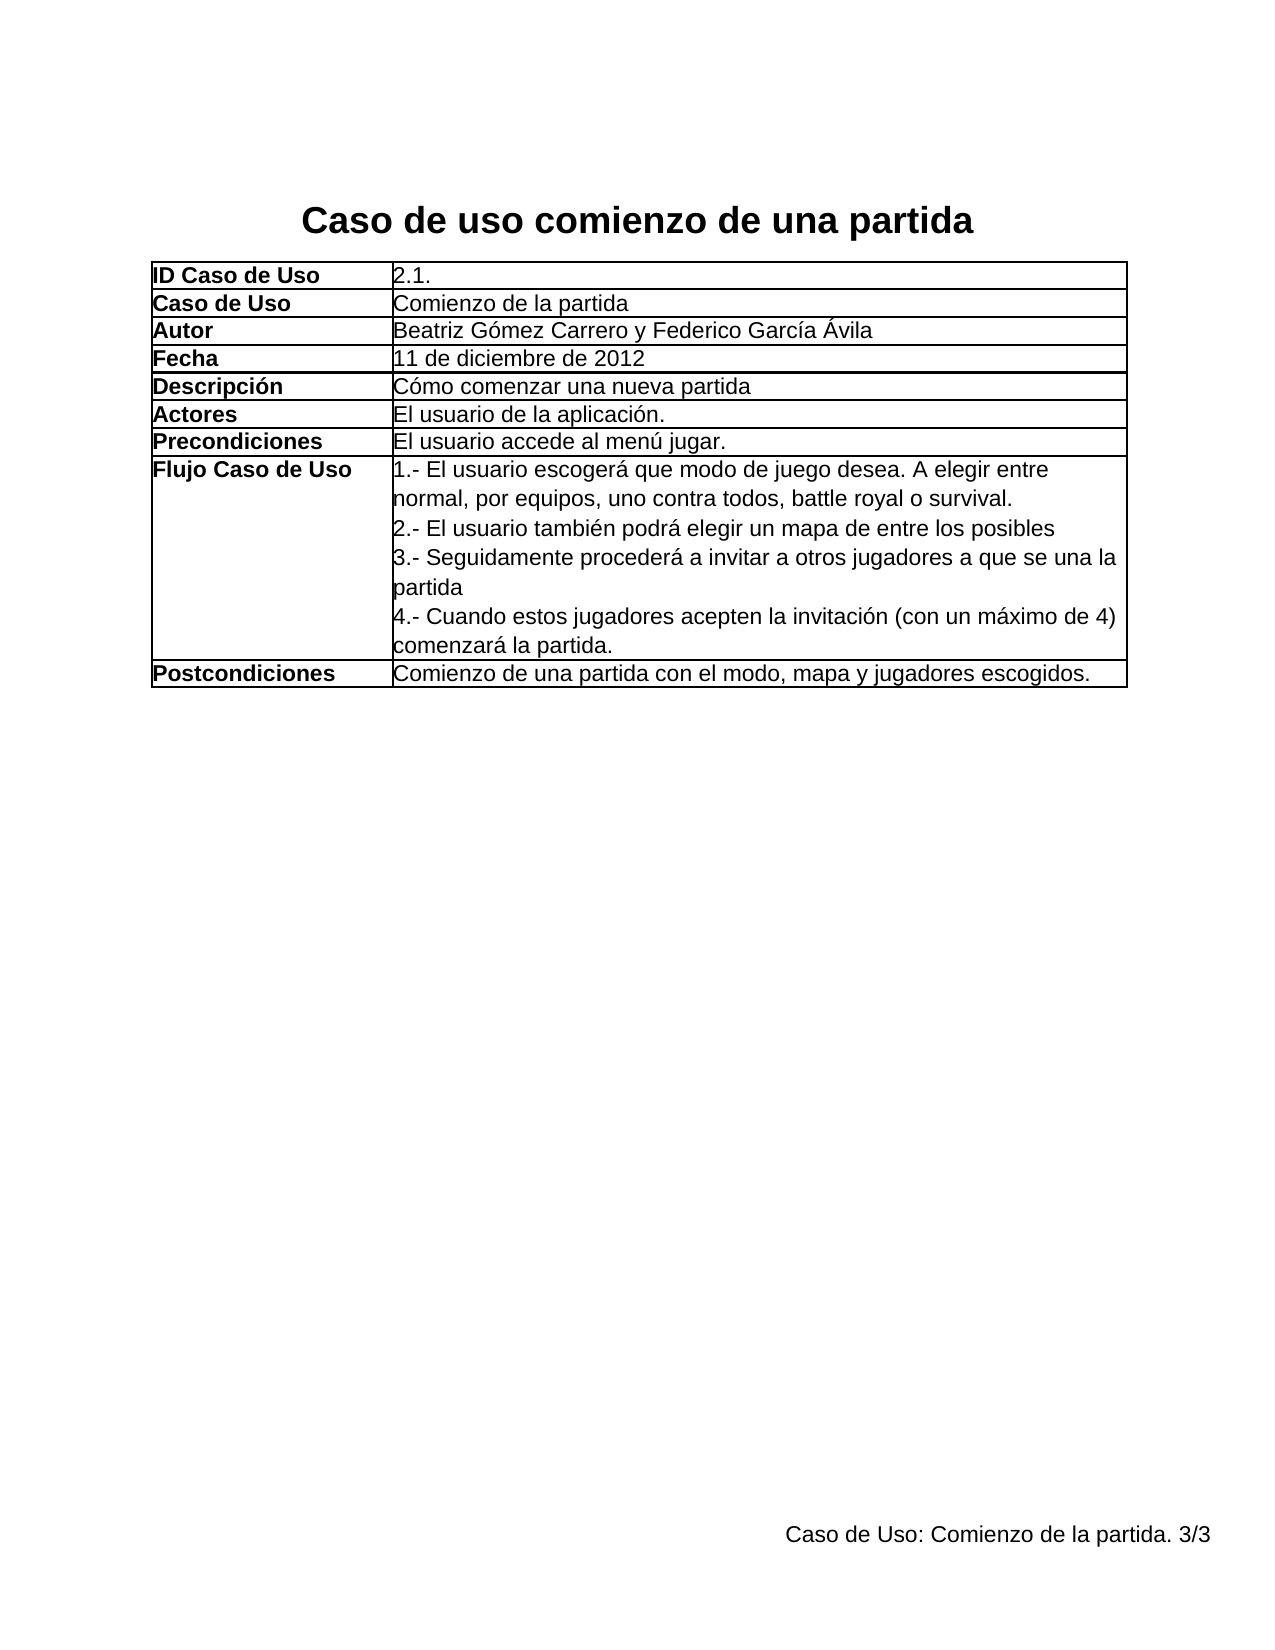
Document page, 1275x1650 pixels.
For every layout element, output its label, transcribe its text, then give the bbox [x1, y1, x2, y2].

table_cell Actores [153, 401, 392, 427]
table_header 2.1. [394, 263, 1126, 288]
table_cell El usuario de la aplicación. [394, 401, 1126, 427]
title Caso de uso comienzo de una partida [150, 200, 1125, 242]
table_cell Comienzo de una partida con el modo, mapa y jugadores escogidos. [394, 661, 1126, 686]
table_cell Autor [153, 318, 392, 344]
table_cell Descripción [153, 374, 392, 399]
table_cell Postcondiciones [153, 661, 392, 686]
table_cell Beatriz Gómez Carrero y Federico García Ávila [394, 318, 1126, 344]
table_cell Fecha [153, 346, 392, 371]
table_cell Caso de Uso [153, 290, 392, 316]
table_cell Precondiciones [153, 429, 392, 454]
table_cell El usuario accede al menú jugar. [394, 429, 1126, 454]
table_cell 11 de diciembre de 2012 [394, 346, 1126, 371]
table_cell Flujo Caso de Uso [153, 457, 392, 658]
table_cell Comienzo de la partida [394, 290, 1126, 316]
table_header ID Caso de Uso [153, 263, 392, 288]
table_cell Cómo comenzar una nueva partida [394, 374, 1126, 399]
table_cell 1.- El usuario escogerá que modo de juego desea. A elegir entre normal, por equipos, uno contra todos, battle royal o survival. 2.- El usuario también podrá elegir un mapa de entre los posibles 3.- Seguidamente procederá a invitar a otros jugadores a que se una la partida 4.- Cuando estos jugadores acepten la invitación (con un máximo de 4) comenzará la partida. [394, 457, 1126, 658]
